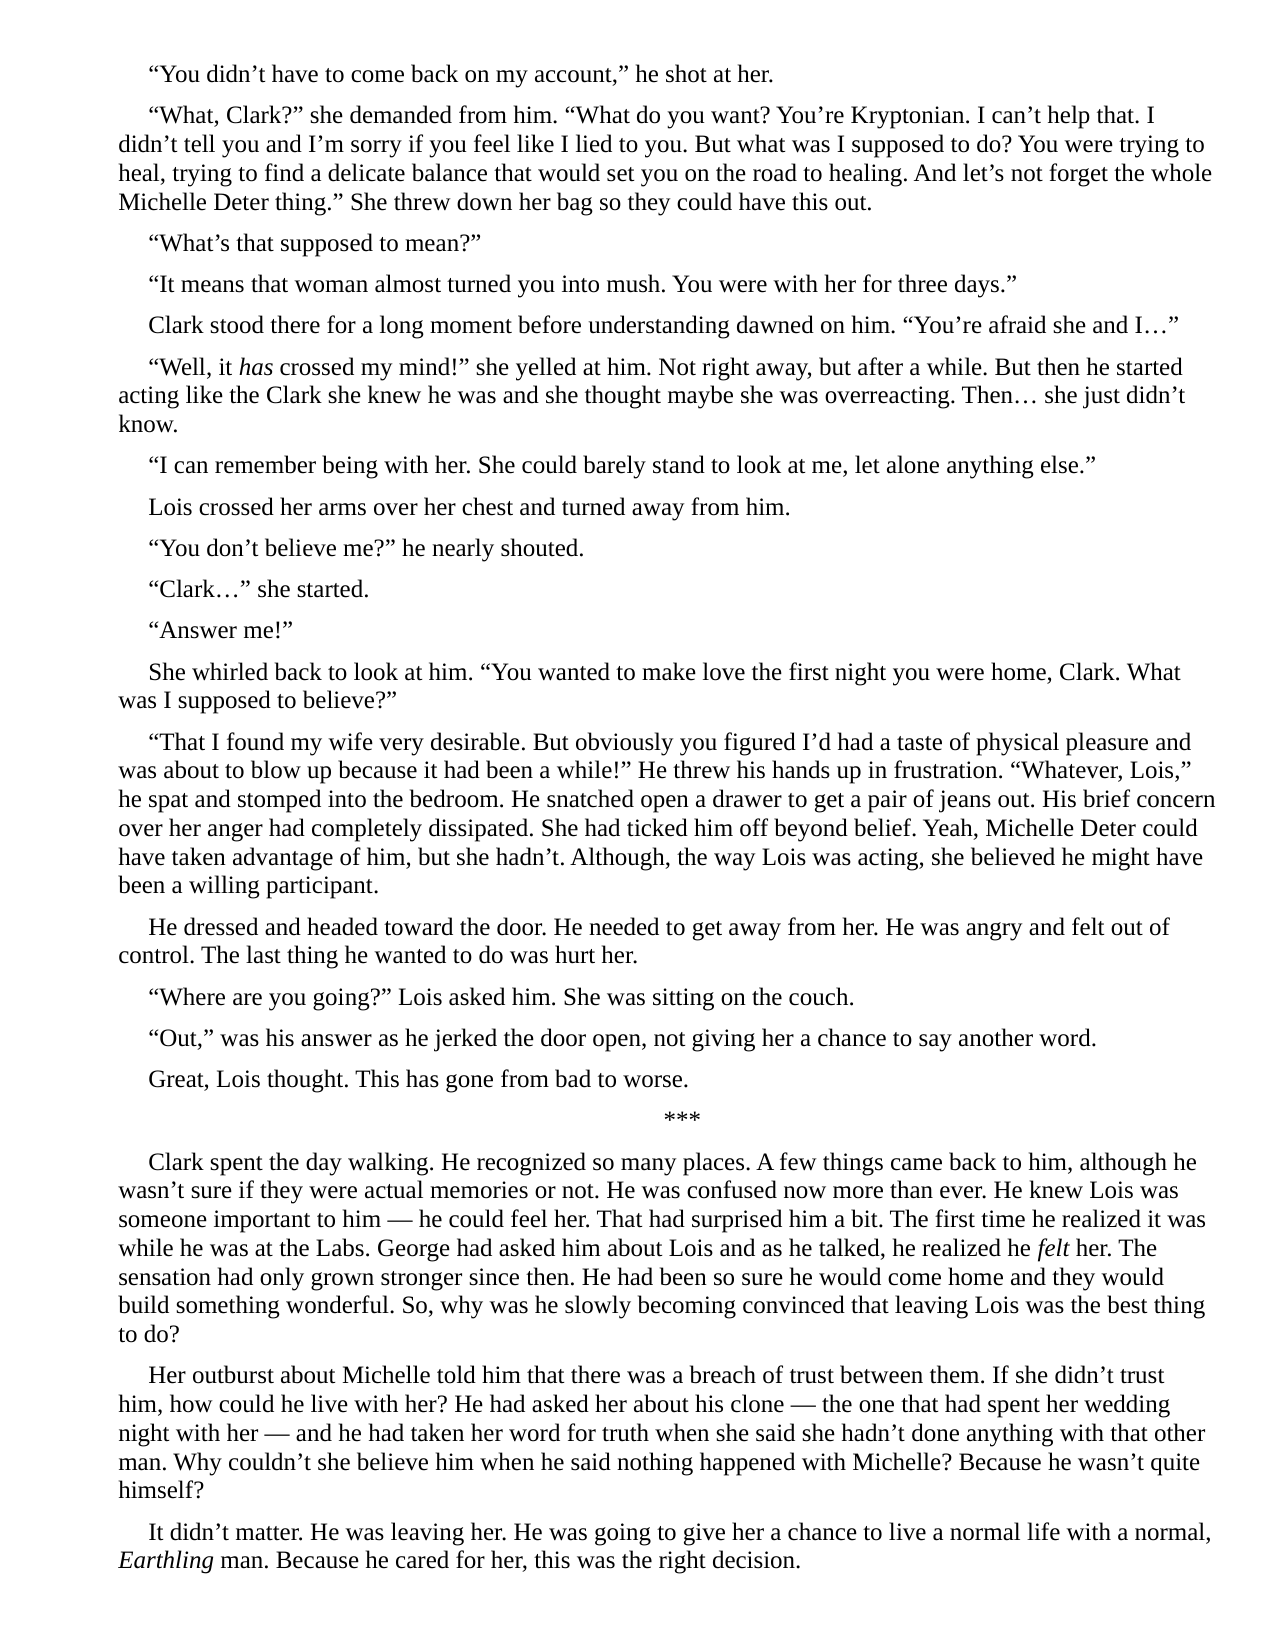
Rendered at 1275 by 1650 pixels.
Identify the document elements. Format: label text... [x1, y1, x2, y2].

text Lois crossed her arms over her chest and turned away from him. [118, 492, 1216, 520]
text “Where are you going?” Lois asked him. She was sitting on the couch. [118, 982, 1216, 1010]
text “Out,” was his answer as he jerked the door open, not giving her a chance to say another word. [118, 1023, 1216, 1052]
text “I can remember being with her. She could barely stand to look at me, let alone anything else.” [118, 450, 1216, 479]
text *** [118, 1105, 1216, 1134]
text “It means that woman almost turned you into mush. You were with her for three days.” [118, 269, 1216, 298]
text Great, Lois thought. This has gone from bad to worse. [118, 1064, 1216, 1093]
text Clark spent the day walking. He recognized so many places. A few things came back to him, although he wasn’t sure if they were actual memories or not. He was confused now more than ever. He knew Lois was someone important to him — he could feel her. That had surprised him a bit. The first time he realized it was while he was at the Labs. George had asked him about Lois and as he talked, he realized he felt her. The sensation had only grown stronger since then. He had been so sure he would come home and they would build something wonderful. So, why was he slowly becoming convinced that leaving Lois was the best thing to do? [118, 1147, 1216, 1348]
text Clark stood there for a long moment before understanding dawned on him. “You’re afraid she and I…” [118, 310, 1216, 339]
text “Clark…” she started. [118, 574, 1216, 603]
text “You didn’t have to come back on my account,” he shot at her. [118, 59, 1216, 88]
text “Answer me!” [118, 615, 1216, 644]
text “What’s that supposed to mean?” [118, 228, 1216, 257]
text Her outburst about Michelle told him that there was a breach of trust between them. If she didn’t trust him, how could he live with her? He had asked her about his clone — the one that had spent her wedding night with her — and he had taken her word for truth when she said she hadn’t done anything with that other man. Why couldn’t she believe him when he said nothing happened with Michelle? Because he wasn’t quite himself? [118, 1360, 1216, 1504]
text “What, Clark?” she demanded from him. “What do you want? You’re Kryptonian. I can’t help that. I didn’t tell you and I’m sorry if you feel like I lied to you. But what was I supposed to do? You were trying to heal, trying to find a delicate balance that would set you on the road to healing. And let’s not forget the whole Michelle Deter thing.” She threw down her bag so they could have this out. [118, 100, 1216, 215]
text “That I found my wife very desirable. But obviously you figured I’d had a taste of physical pleasure and was about to blow up because it had been a while!” He threw his hands up in frustration. “Whatever, Lois,” he spat and stomped into the bedroom. He snatched open a drawer to get a pair of jeans out. His brief concern over her anger had completely dissipated. She had ticked him off beyond belief. Yeah, Michelle Deter could have taken advantage of him, but she hadn’t. Although, the way Lois was acting, she believed he might have been a willing participant. [118, 727, 1216, 899]
text “You don’t believe me?” he nearly shouted. [118, 533, 1216, 562]
text It didn’t matter. He was leaving her. He was going to give her a chance to live a normal life with a normal, Earthling man. Because he cared for her, this was the right decision. [118, 1517, 1216, 1574]
text She whirled back to look at him. “You wanted to make love the first night you were home, Clark. What was I supposed to believe?” [118, 657, 1216, 714]
text “Well, it has crossed my mind!” she yelled at him. Not right away, but after a while. But then he started acting like the Clark she knew he was and she thought maybe she was overreacting. Then… she just didn’t know. [118, 352, 1216, 438]
text He dressed and headed toward the door. He needed to get away from her. He was angry and felt out of control. The last thing he wanted to do was hurt her. [118, 912, 1216, 969]
